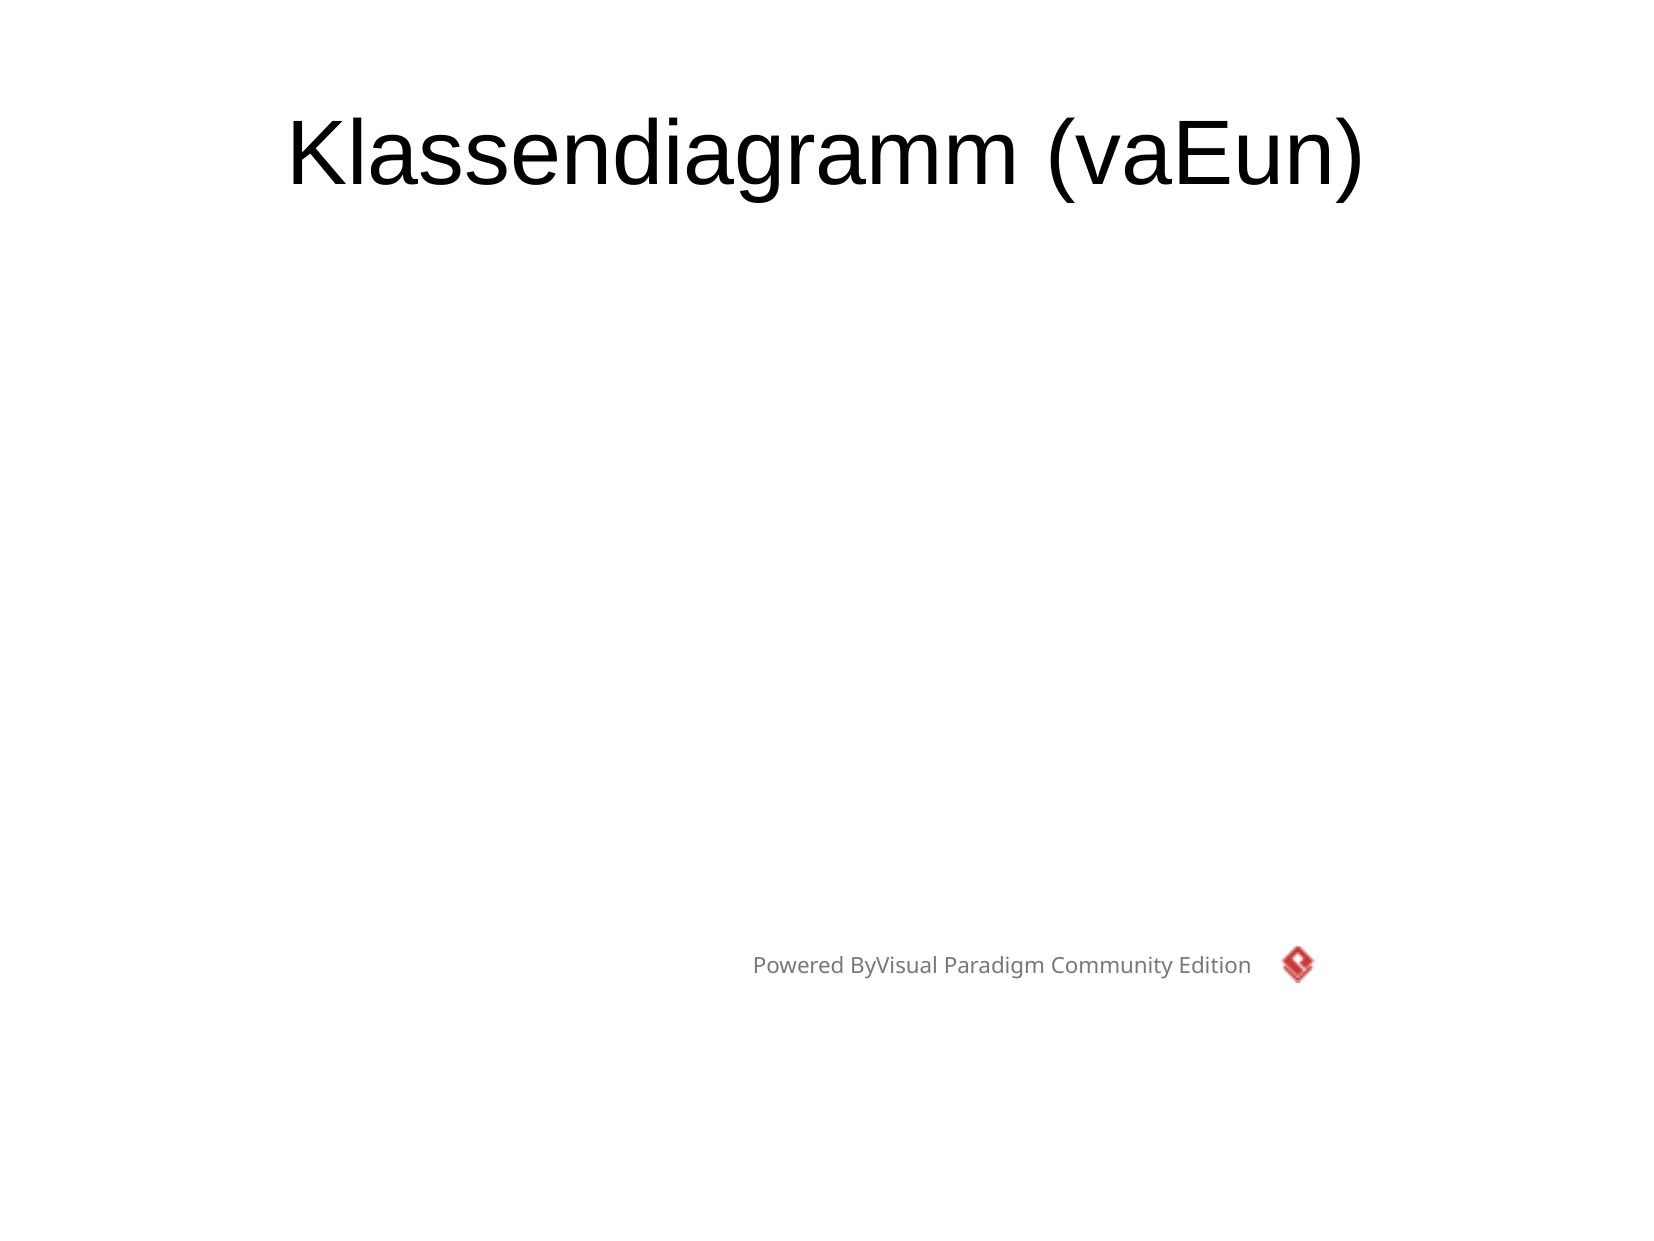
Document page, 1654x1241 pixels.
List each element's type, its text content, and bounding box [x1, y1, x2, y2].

picture [327, 295, 1327, 1004]
title Klassendiagramm (vaEun) [82, 49, 1571, 257]
